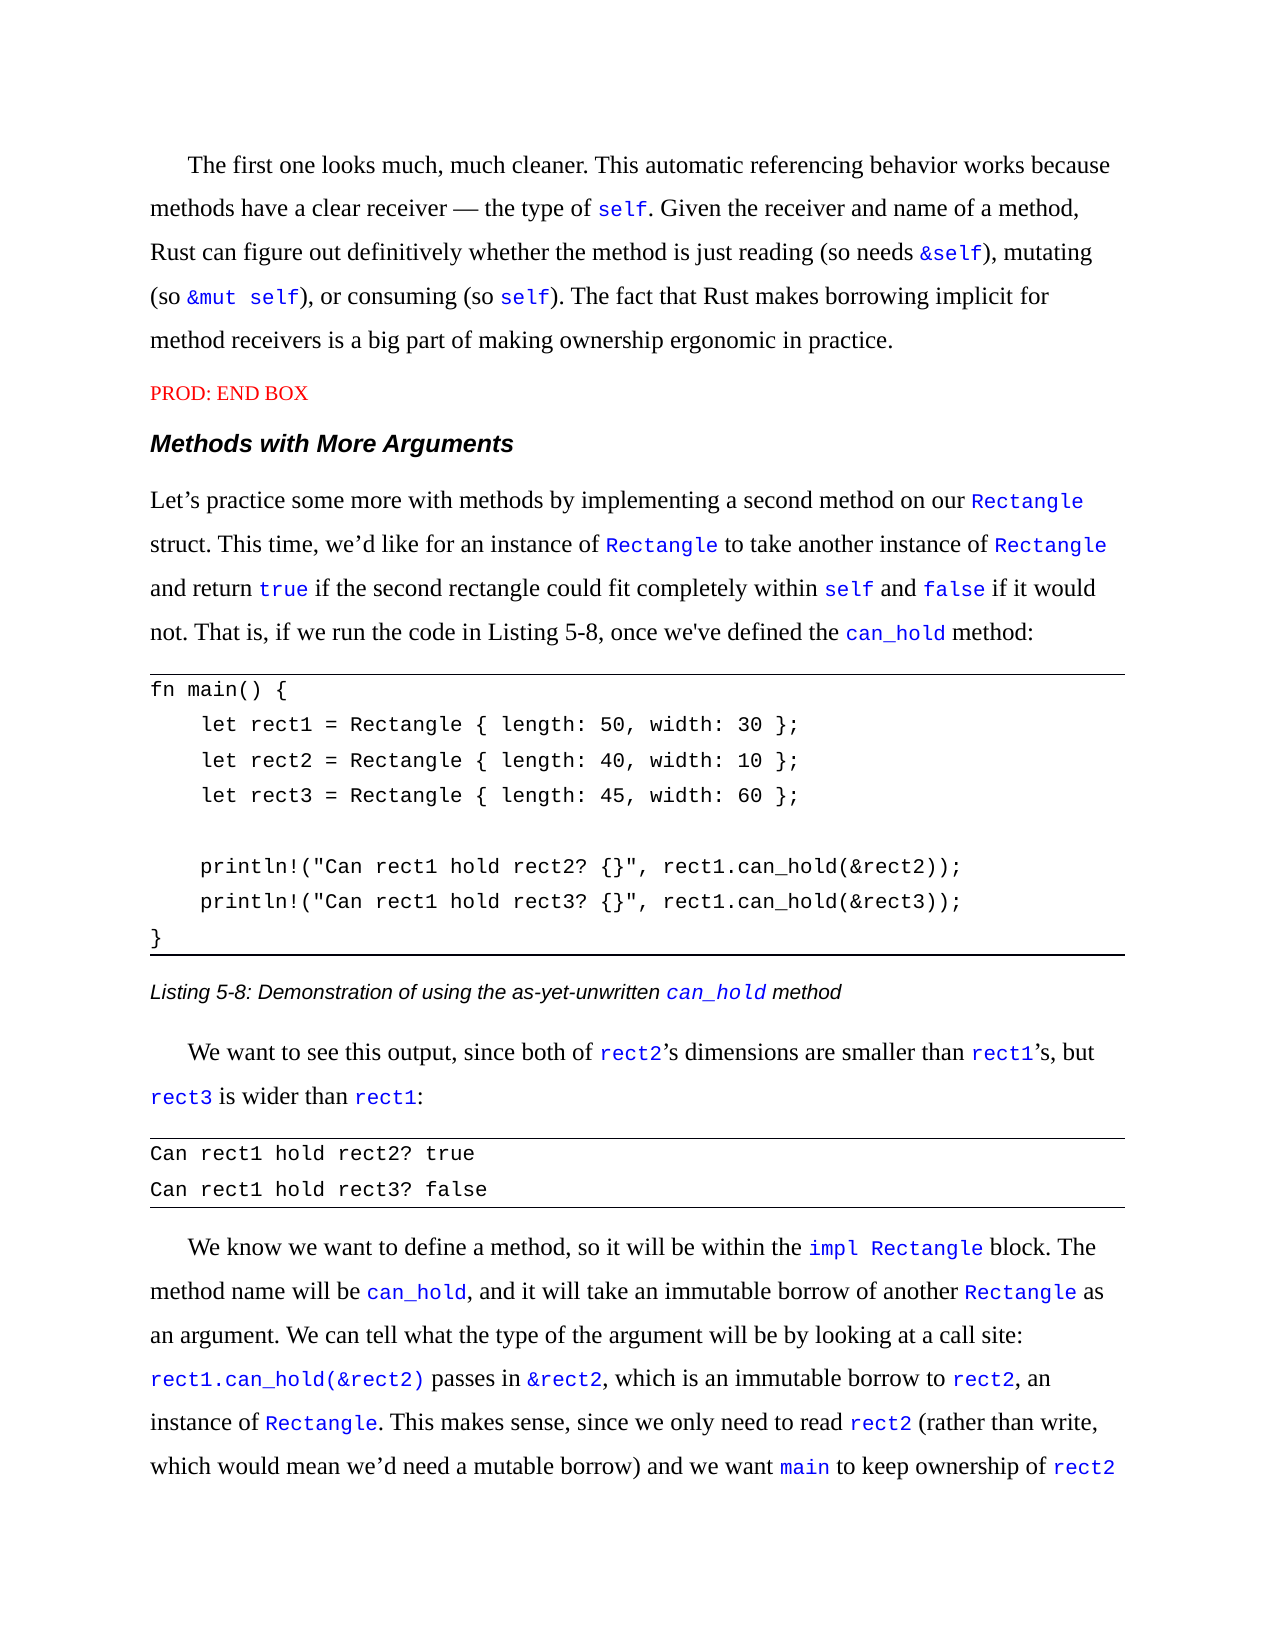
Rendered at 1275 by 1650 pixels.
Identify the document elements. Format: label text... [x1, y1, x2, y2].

text We want to see this output, since both of rect2’s dimensions are smaller than rect1’s, but rect3 is wider than rect1: [150, 1037, 1125, 1111]
text PROD: END BOX [150, 381, 1125, 405]
text The first one looks much, much cleaner. This automatic referencing behavior works because methods have a clear receiver — the type of self. Given the receiver and name of a method, Rust can figure out definitively whether the method is just reading (so needs &self), mutating (so &mut self), or consuming (so self). The fact that Rust makes borrowing implicit for method receivers is a big part of making ownership ergonomic in practice. [150, 150, 1125, 354]
text let rect1 = Rectangle { length: 50, width: 30 }; [150, 714, 1125, 738]
text We know we want to define a method, so it will be within the impl Rectangle block. The method name will be can_hold, and it will take an immutable borrow of another Rectangle as an argument. We can tell what the type of the argument will be by looking at a call site: rect1.can_hold(&rect2) passes in &rect2, which is an immutable borrow to rect2, an instance of Rectangle. This makes sense, since we only need to read rect2 (rather than write, which would mean we’d need a mutable borrow) and we want main to keep ownership of rect2 [150, 1232, 1125, 1480]
text println!("Can rect1 hold rect3? {}", rect1.can_hold(&rect3)); [150, 891, 1125, 915]
text Can rect1 hold rect3? false [150, 1179, 1125, 1207]
text Can rect1 hold rect2? true [150, 1139, 1125, 1167]
text Let’s practice some more with methods by implementing a second method on our Rectangle struct. This time, we’d like for an instance of Rectangle to take another instance of Rectangle and return true if the second rectangle could fit completely within self and false if it would not. That is, if we run the code in Listing 5-8, once we've defined the can_hold method: [150, 485, 1125, 646]
text fn main() { [150, 675, 1125, 702]
text let rect2 = Rectangle { length: 40, width: 10 }; [150, 749, 1125, 773]
text Listing 5-8: Demonstration of using the as-yet-unwritten can_hold method [150, 980, 1125, 1006]
text println!("Can rect1 hold rect2? {}", rect1.can_hold(&rect2)); [150, 856, 1125, 879]
text Methods with More Arguments [150, 429, 1125, 458]
text } [150, 927, 1125, 954]
text let rect3 = Rectangle { length: 45, width: 60 }; [150, 785, 1125, 809]
